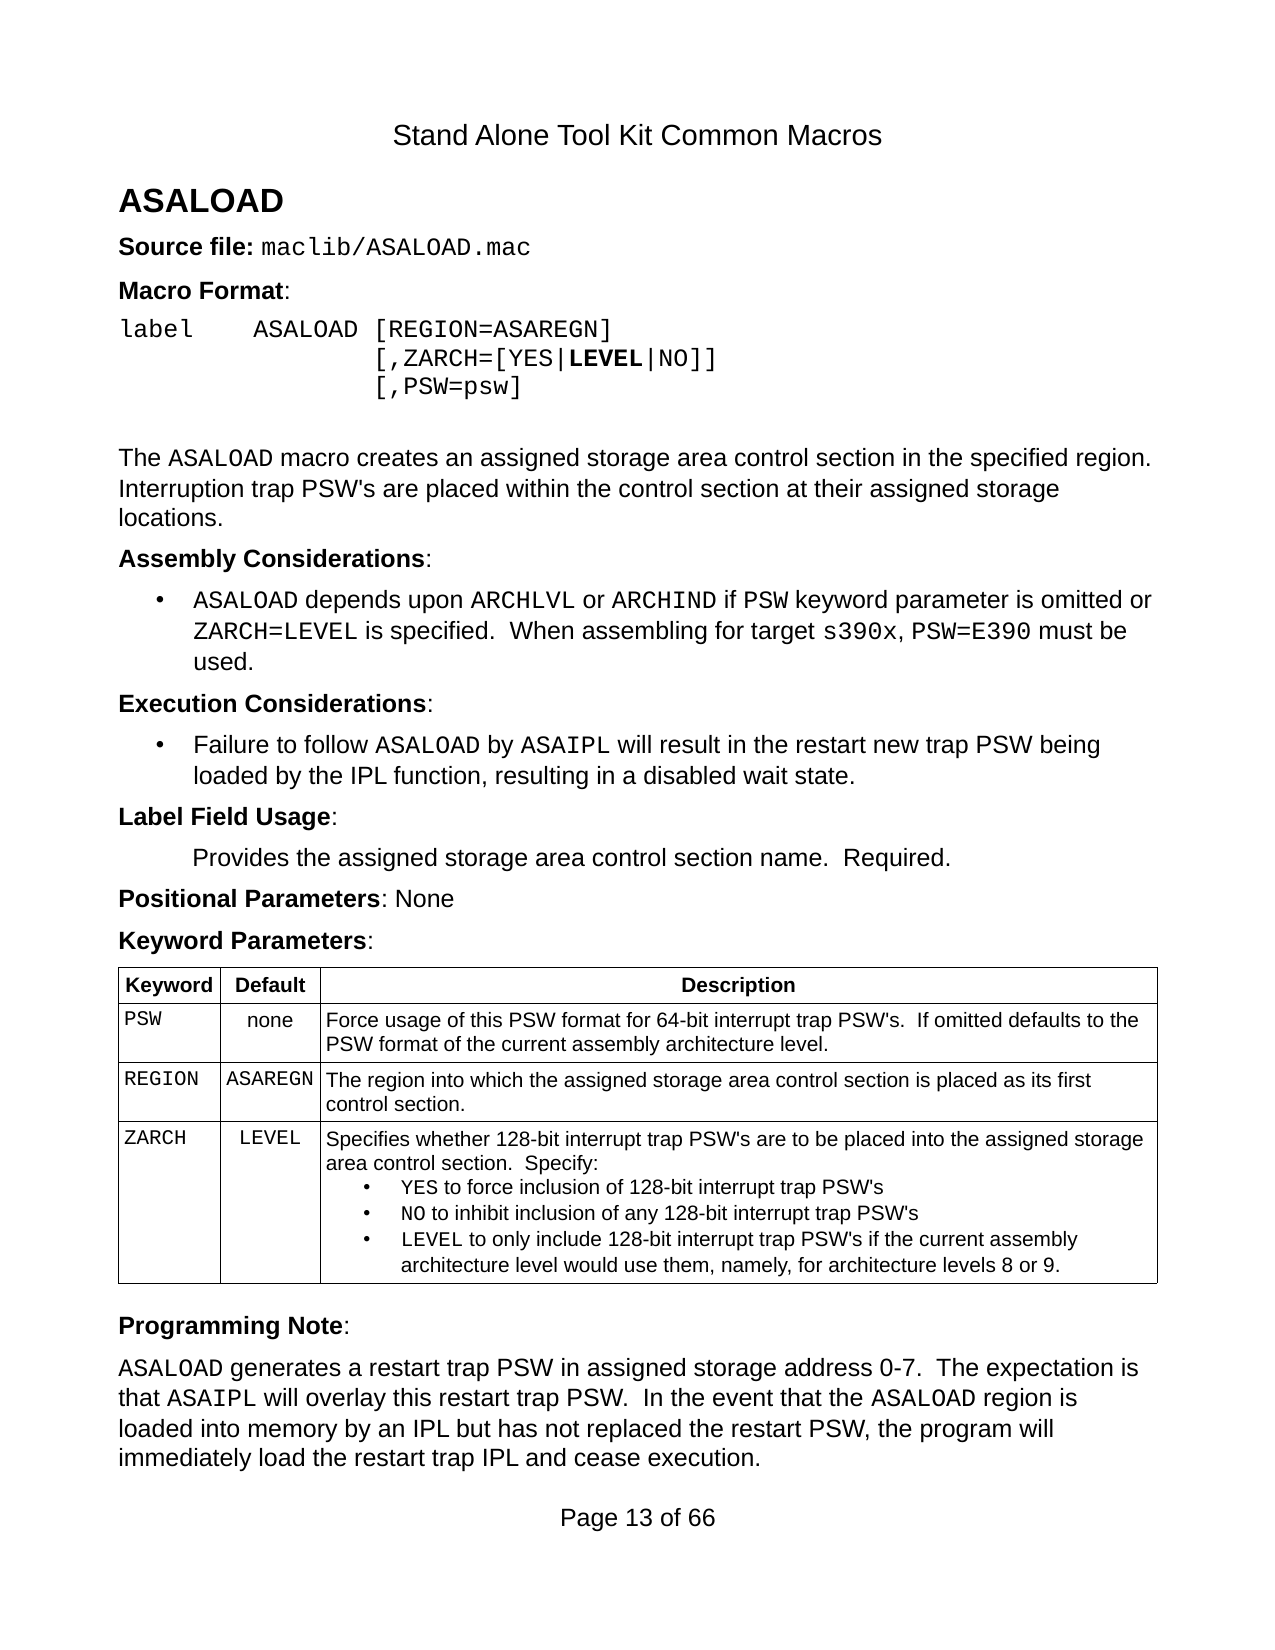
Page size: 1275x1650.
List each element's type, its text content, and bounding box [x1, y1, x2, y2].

text Assembly Considerations: [118, 544, 1157, 573]
table_cell REGION [119, 1063, 220, 1121]
table_cell PSW [119, 1004, 220, 1062]
table_cell none [221, 1004, 320, 1062]
text ASALOAD generates a restart trap PSW in assigned storage address 0-7. The expectation is that ASAIPL will overlay this restart trap PSW. In the event that the ASALOAD region is loaded into memory by an IPL but has not replaced the restart PSW, the program will immediately load the restart trap IPL and cease execution. [118, 1352, 1157, 1472]
list Failure to follow ASALOAD by ASAIPL will result in the restart new trap PSW being loaded by the IPL function, resulting in a disabled wait state. [156, 730, 1157, 789]
table_header Default [221, 968, 320, 1002]
text Source file: maclib/ASALOAD.mac [118, 232, 1157, 263]
table_cell Specifies whether 128-bit interrupt trap PSW's are to be placed into the assigned storage area control section. Specify: YES to force inclusion of 128-bit interrupt trap PSW's NO to inhibit inclusion of any 128-bit interrupt trap PSW's LEVEL to only include 128-bit interrupt trap PSW's if the current assembly architecture level would use them, namely, for architecture levels 8 or 9. [321, 1122, 1157, 1282]
text The ASALOAD macro creates an assigned storage area control section in the specified region. Interruption trap PSW's are placed within the control section at their assigned storage locations. [118, 443, 1157, 532]
text [,ZARCH=[YES|LEVEL|NO]] [118, 345, 1157, 374]
table_cell Force usage of this PSW format for 64-bit interrupt trap PSW's. If omitted defaults to the PSW format of the current assembly architecture level. [321, 1004, 1157, 1062]
table_header Keyword [119, 968, 220, 1002]
list ASALOAD depends upon ARCHLVL or ARCHIND if PSW keyword parameter is omitted or ZARCH=LEVEL is specified. When assembling for target s390x, PSW=E390 must be used. [156, 585, 1157, 676]
text Programming Note: [118, 1311, 1157, 1340]
table_cell ZARCH [119, 1122, 220, 1282]
table_cell LEVEL [221, 1122, 320, 1282]
text Macro Format: [118, 276, 1157, 304]
table_cell The region into which the assigned storage area control section is placed as its first control section. [321, 1063, 1157, 1121]
text Execution Considerations: [118, 688, 1157, 717]
text Positional Parameters: None [118, 884, 1157, 913]
text Keyword Parameters: [118, 926, 1157, 954]
table_header Description [321, 968, 1157, 1002]
text label ASALOAD [REGION=ASAREGN] [118, 317, 1157, 345]
text Label Field Usage: [118, 802, 1157, 831]
text Provides the assigned storage area control section name. Required. [192, 843, 1157, 872]
subtitle ASALOAD [118, 181, 1157, 220]
text [,PSW=psw] [118, 374, 1157, 402]
table_cell ASAREGN [221, 1063, 320, 1121]
